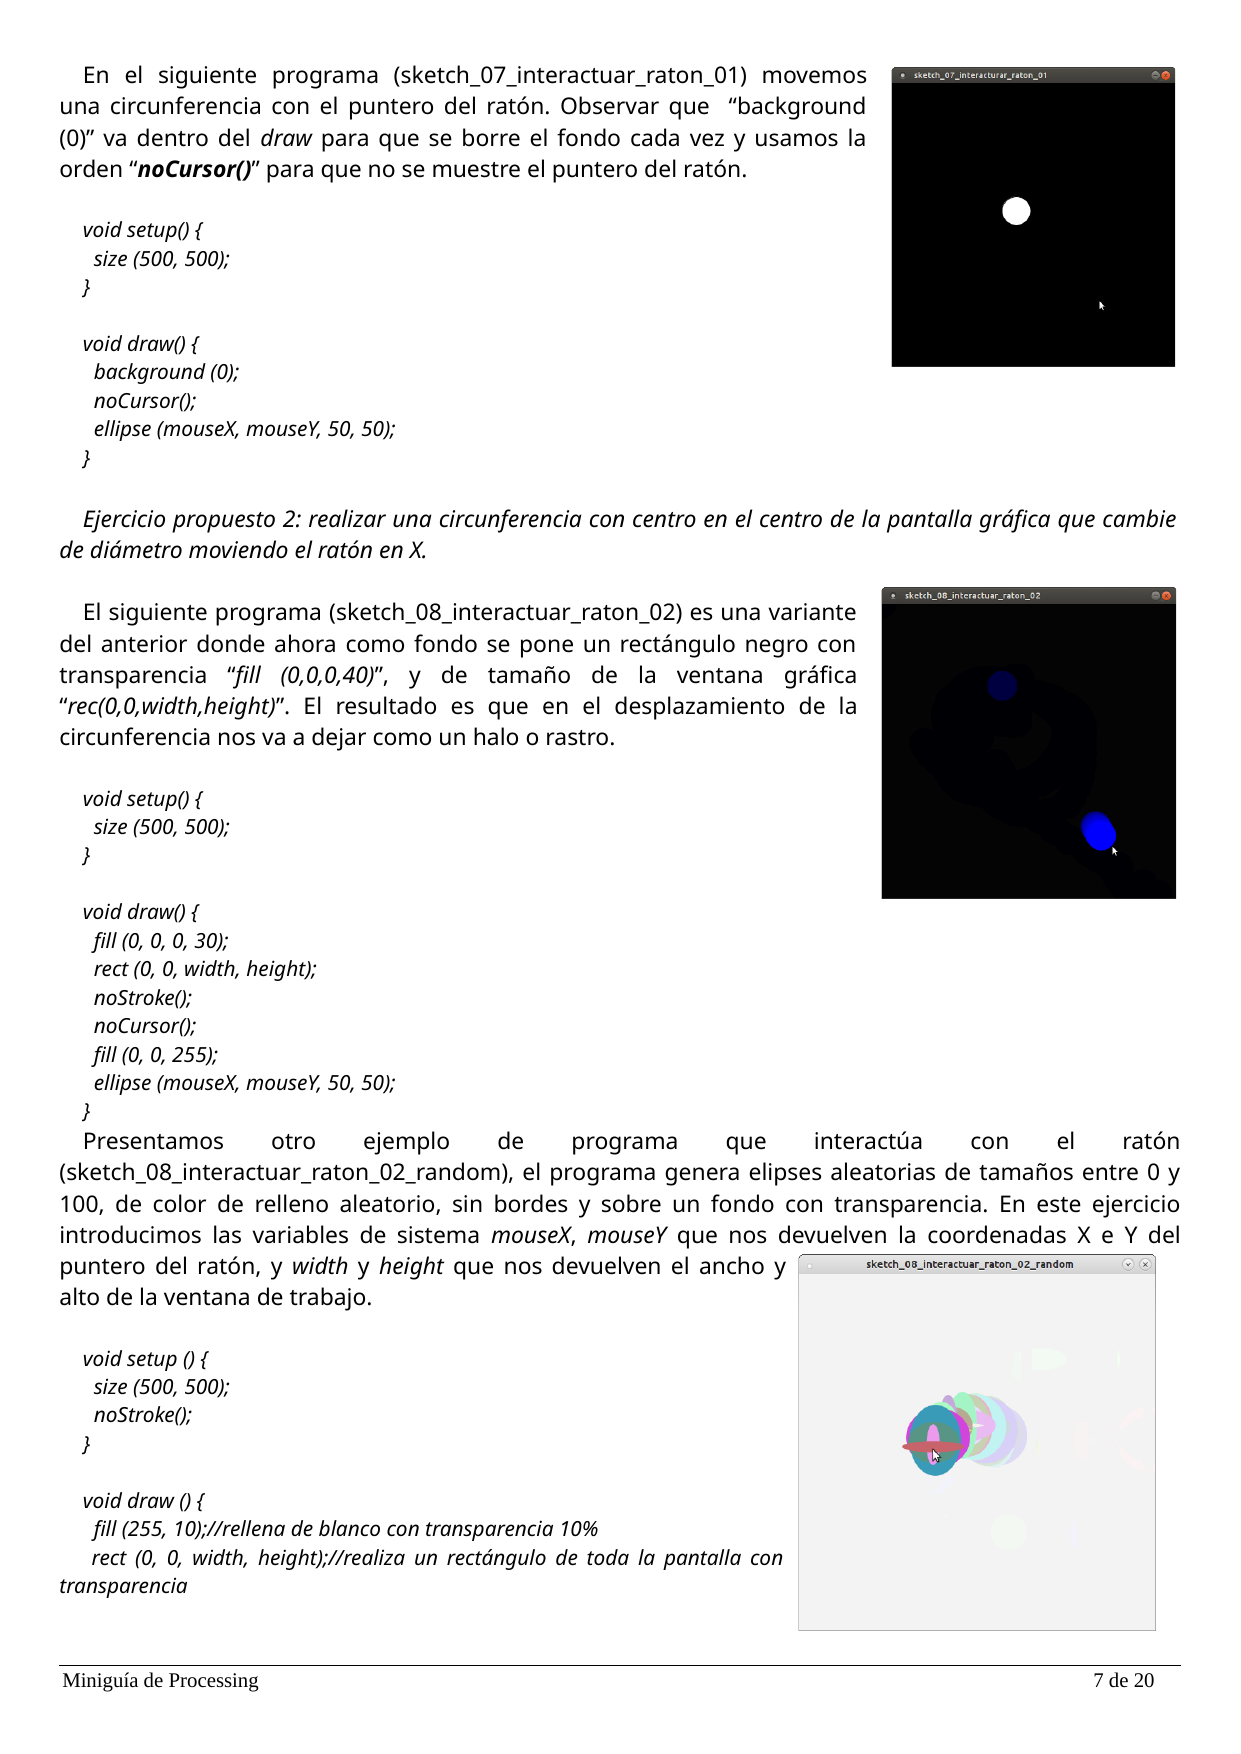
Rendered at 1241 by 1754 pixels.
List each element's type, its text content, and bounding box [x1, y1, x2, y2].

text [1156, 1372, 1181, 1401]
text } [59, 1429, 798, 1457]
text void draw() { [59, 897, 1181, 926]
text fill (255, 10);//rellena de blanco con transparencia 10% [59, 1514, 798, 1543]
text [1177, 841, 1181, 869]
text rect (0, 0, width, height);//realiza un rectángulo de toda la pantalla con transparencia [59, 1543, 798, 1600]
text void draw () { [59, 1486, 798, 1514]
picture [891, 67, 1175, 367]
text noCursor(); [59, 1011, 1181, 1040]
text Presentamos otro ejemplo de programa que interactúa con el ratón (sketch_08_interactuar_raton_02_random), el programa genera elipses aleatorias de tamaños entre 0 y 100, de color de relleno aleatorio, sin bordes y sobre un fondo con transparencia. En este ejercicio introducimos las variables de sistema mouseX, mouseY que nos devuelven la coordenadas X e Y del puntero del ratón, y width y height que nos devuelven el ancho y alto de la ventana de trabajo. [59, 1125, 1181, 1312]
text ellipse (mouseX, mouseY, 50, 50); [59, 414, 1181, 443]
text [1156, 1401, 1181, 1429]
text void setup() { [59, 784, 881, 812]
text [1156, 1486, 1181, 1514]
text fill (0, 0, 255); [59, 1040, 1181, 1068]
text } [59, 1097, 1181, 1125]
text background (0); [59, 357, 1181, 386]
text } [59, 272, 891, 301]
text [1175, 272, 1181, 301]
text } [59, 841, 881, 869]
text [1156, 1429, 1181, 1457]
text noStroke(); [59, 1401, 798, 1429]
text fill (0, 0, 0, 30); [59, 926, 1181, 954]
text El siguiente programa (sketch_08_interactuar_raton_02) es una variante del anterior donde ahora como fondo se pone un rectángulo negro con transparencia “fill (0,0,0,40)”, y de tamaño de la ventana gráfica “rec(0,0,width,height)”. El resultado es que en el desplazamiento de la circunferencia nos va a dejar como un halo o rastro. [59, 596, 881, 752]
text size (500, 500); [59, 812, 881, 841]
text void draw() { [59, 329, 891, 357]
text size (500, 500); [59, 244, 891, 272]
text rect (0, 0, width, height); [59, 954, 1181, 983]
text } [59, 443, 1181, 471]
text noCursor(); [59, 386, 1181, 414]
text ellipse (mouseX, mouseY, 50, 50); [59, 1068, 1181, 1097]
text Ejercicio propuesto 2: realizar una circunferencia con centro en el centro de la pantalla gráfica que cambie de diámetro moviendo el ratón en X. [59, 502, 1181, 565]
picture [881, 587, 1177, 899]
text [1156, 1344, 1181, 1372]
picture [798, 1254, 1156, 1631]
text size (500, 500); [59, 1372, 798, 1401]
text void setup() { [59, 215, 891, 244]
text void setup () { [59, 1344, 798, 1372]
text En el siguiente programa (sketch_07_interactuar_raton_01) movemos una circunferencia con el puntero del ratón. Observar que “background (0)” va dentro del draw para que se borre el fondo cada vez y usamos la orden “noCursor()” para que no se muestre el puntero del ratón. [59, 59, 1181, 184]
text noStroke(); [59, 983, 1181, 1011]
